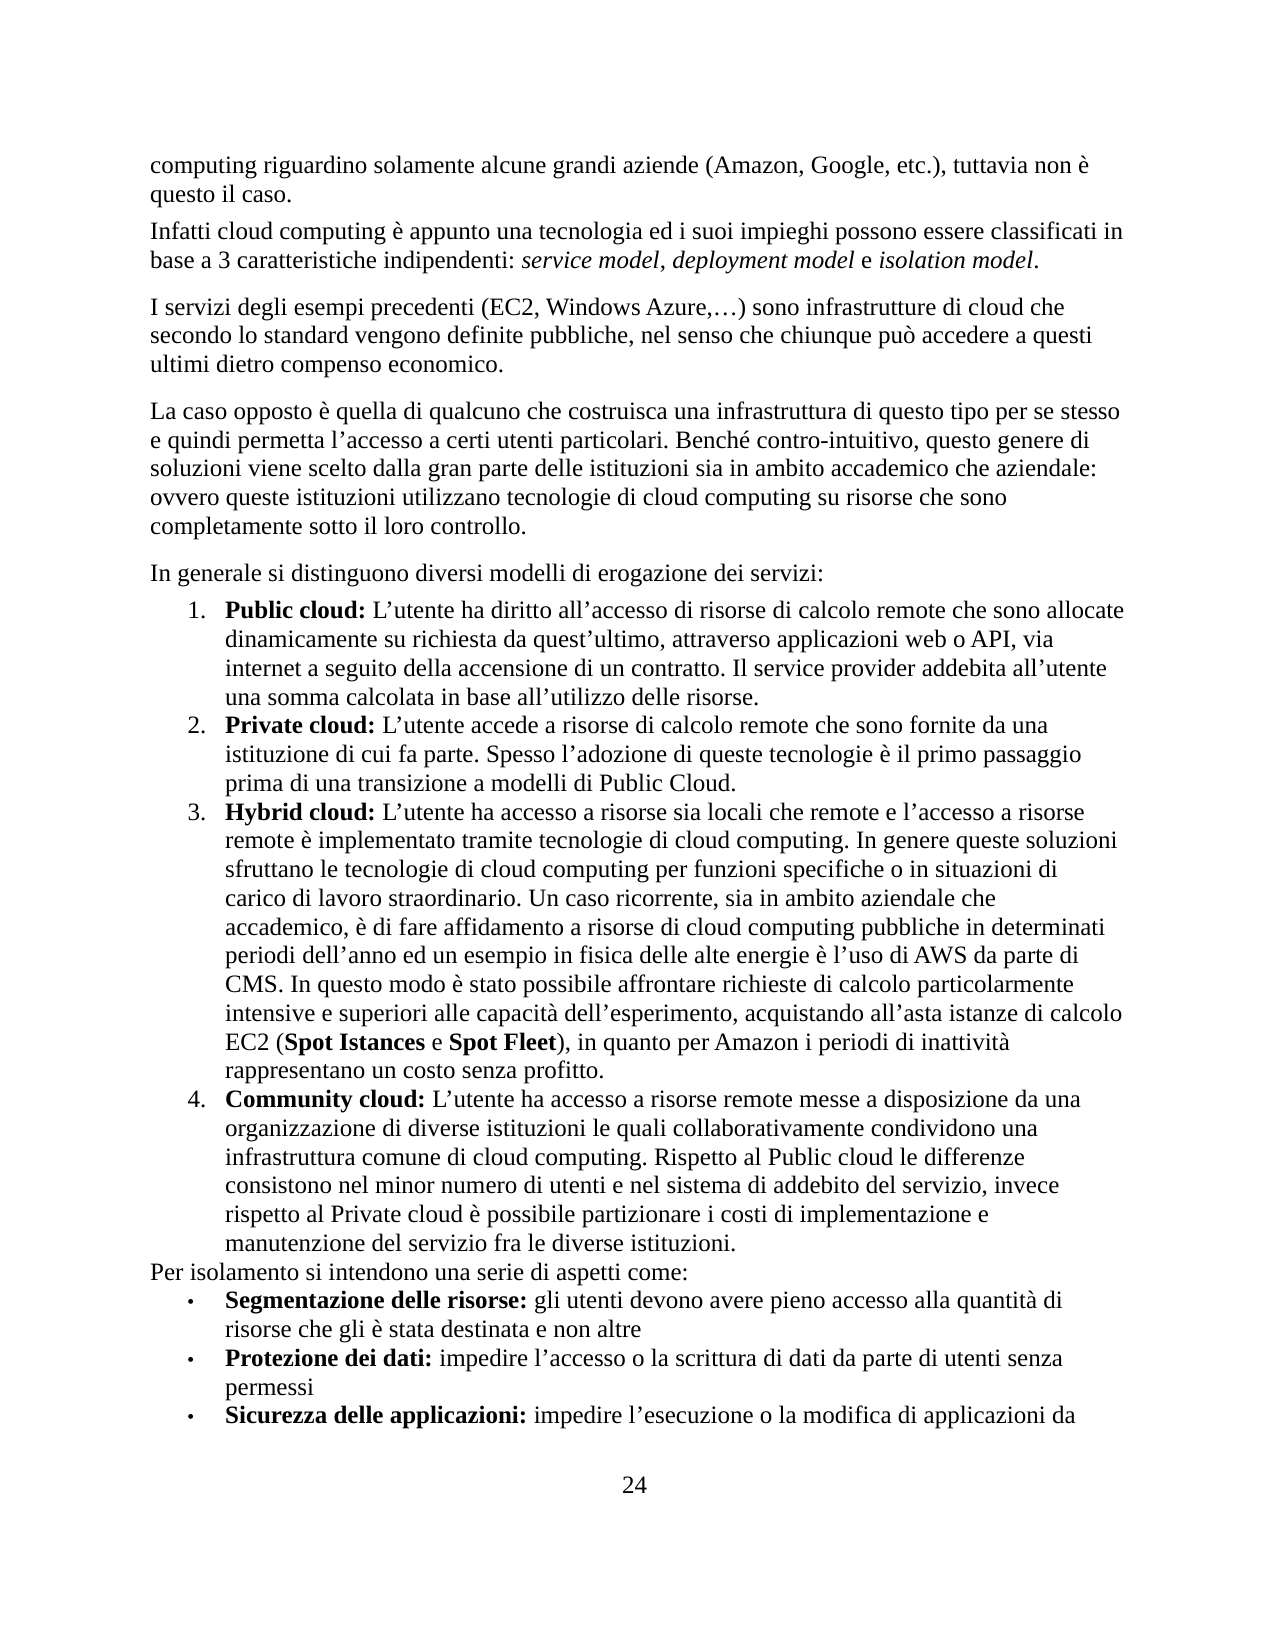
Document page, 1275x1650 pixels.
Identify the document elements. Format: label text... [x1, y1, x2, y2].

list Private cloud: L’utente accede a risorse di calcolo remote che sono fornite da una istituzione di cui fa parte. Spesso l’adozione di queste tecnologie è il primo passaggio prima di una transizione a modelli di Public Cloud. [187, 710, 1125, 797]
text In generale si distinguono diversi modelli di erogazione dei servizi: [150, 558, 1125, 586]
text La caso opposto è quella di qualcuno che costruisca una infrastruttura di questo tipo per se stesso e quindi permetta l’accesso a certi utenti particolari. Benché contro-intuitivo, questo genere di soluzioni viene scelto dalla gran parte delle istituzioni sia in ambito accademico che aziendale: ovvero queste istituzioni utilizzano tecnologie di cloud computing su risorse che sono completamente sotto il loro controllo. [150, 396, 1125, 540]
text Infatti cloud computing è appunto una tecnologia ed i suoi impieghi possono essere classificati in base a 3 caratteristiche indipendenti: service model, deployment model e isolation model. [150, 216, 1125, 274]
text computing riguardino solamente alcune grandi aziende (Amazon, Google, etc.), tuttavia non è questo il caso. [150, 150, 1125, 207]
list Community cloud: L’utente ha accesso a risorse remote messe a disposizione da una organizzazione di diverse istituzioni le quali collaborativamente condividono una infrastruttura comune di cloud computing. Rispetto al Public cloud le differenze consistono nel minor numero di utenti e nel sistema di addebito del servizio, invece rispetto al Private cloud è possibile partizionare i costi di implementazione e manutenzione del servizio fra le diverse istituzioni. [187, 1084, 1125, 1257]
list Hybrid cloud: L’utente ha accesso a risorse sia locali che remote e l’accesso a risorse remote è implementato tramite tecnologie di cloud computing. In genere queste soluzioni sfruttano le tecnologie di cloud computing per funzioni specifiche o in situazioni di carico di lavoro straordinario. Un caso ricorrente, sia in ambito aziendale che accademico, è di fare affidamento a risorse di cloud computing pubbliche in determinati periodi dell’anno ed un esempio in fisica delle alte energie è l’uso di AWS da parte di CMS. In questo modo è stato possibile affrontare richieste di calcolo particolarmente intensive e superiori alle capacità dell’esperimento, acquistando all’asta istanze di calcolo EC2 (Spot Istances e Spot Fleet), in quanto per Amazon i periodi di inattività rappresentano un costo senza profitto. [187, 797, 1125, 1084]
list Protezione dei dati: impedire l’accesso o la scrittura di dati da parte di utenti senza permessi [187, 1343, 1125, 1400]
text Per isolamento si intendono una serie di aspetti come: [150, 1257, 1125, 1285]
list Segmentazione delle risorse: gli utenti devono avere pieno accesso alla quantità di risorse che gli è stata destinata e non altre [187, 1285, 1125, 1343]
text I servizi degli esempi precedenti (EC2, Windows Azure,…) sono infrastrutture di cloud che secondo lo standard vengono definite pubbliche, nel senso che chiunque può accedere a questi ultimi dietro compenso economico. [150, 292, 1125, 378]
list Sicurezza delle applicazioni: impedire l’esecuzione o la modifica di applicazioni da [187, 1400, 1125, 1429]
list Public cloud: L’utente ha diritto all’accesso di risorse di calcolo remote che sono allocate dinamicamente su richiesta da quest’ultimo, attraverso applicazioni web o API, via internet a seguito della accensione di un contratto. Il service provider addebita all’utente una somma calcolata in base all’utilizzo delle risorse. [187, 595, 1125, 710]
